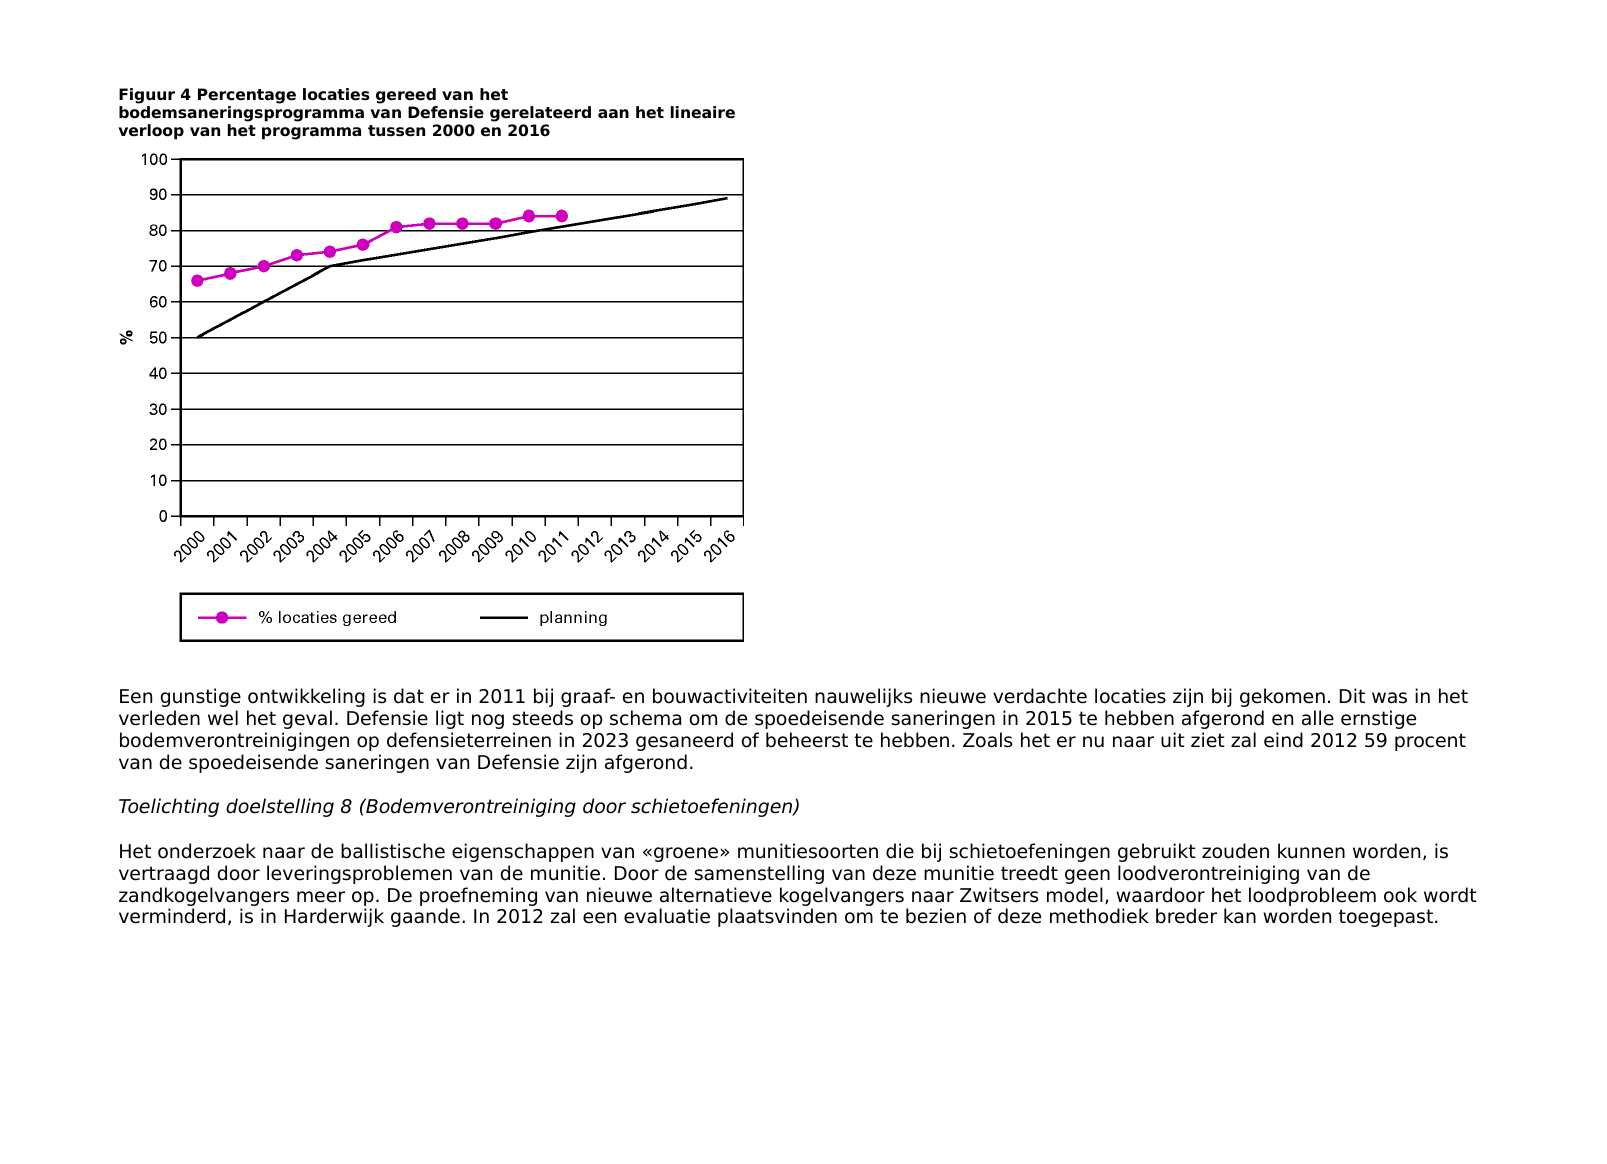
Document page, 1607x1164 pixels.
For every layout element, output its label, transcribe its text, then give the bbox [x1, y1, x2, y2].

text Het onderzoek naar de ballistische eigenschappen van «groene» munitiesoorten die bij schietoefeningen gebruikt zouden kunnen worden, is vertraagd door leveringsproblemen van de munitie. Door de samenstelling van deze munitie treedt geen loodverontreiniging van de zandkogelvangers meer op. De proefneming van nieuwe alternatieve kogelvangers naar Zwitsers model, waardoor het loodprobleem ook wordt verminderd, is in Harderwijk gaande. In 2012 zal een evaluatie plaatsvinden om te bezien of deze methodiek breder kan worden toegepast. [118, 841, 1488, 928]
subtitle Toelichting doelstelling 8 (Bodemverontreiniging door schietoefeningen) [118, 796, 1488, 818]
picture [118, 151, 744, 642]
text Een gunstige ontwikkeling is dat er in 2011 bij graaf- en bouwactiviteiten nauwelijks nieuwe verdachte locaties zijn bij gekomen. Dit was in het verleden wel het geval. Defensie ligt nog steeds op schema om de spoedeisende saneringen in 2015 te hebben afgerond en alle ernstige bodemverontreinigingen op defensieterreinen in 2023 gesaneerd of beheerst te hebben. Zoals het er nu naar uit ziet zal eind 2012 59 procent van de spoedeisende saneringen van Defensie zijn afgerond. [118, 686, 1488, 774]
text Figuur 4 Percentage locaties gereed van het bodemsaneringsprogramma van Defensie gerelateerd aan het lineaire verloop van het programma tussen 2000 en 2016 [118, 86, 744, 140]
